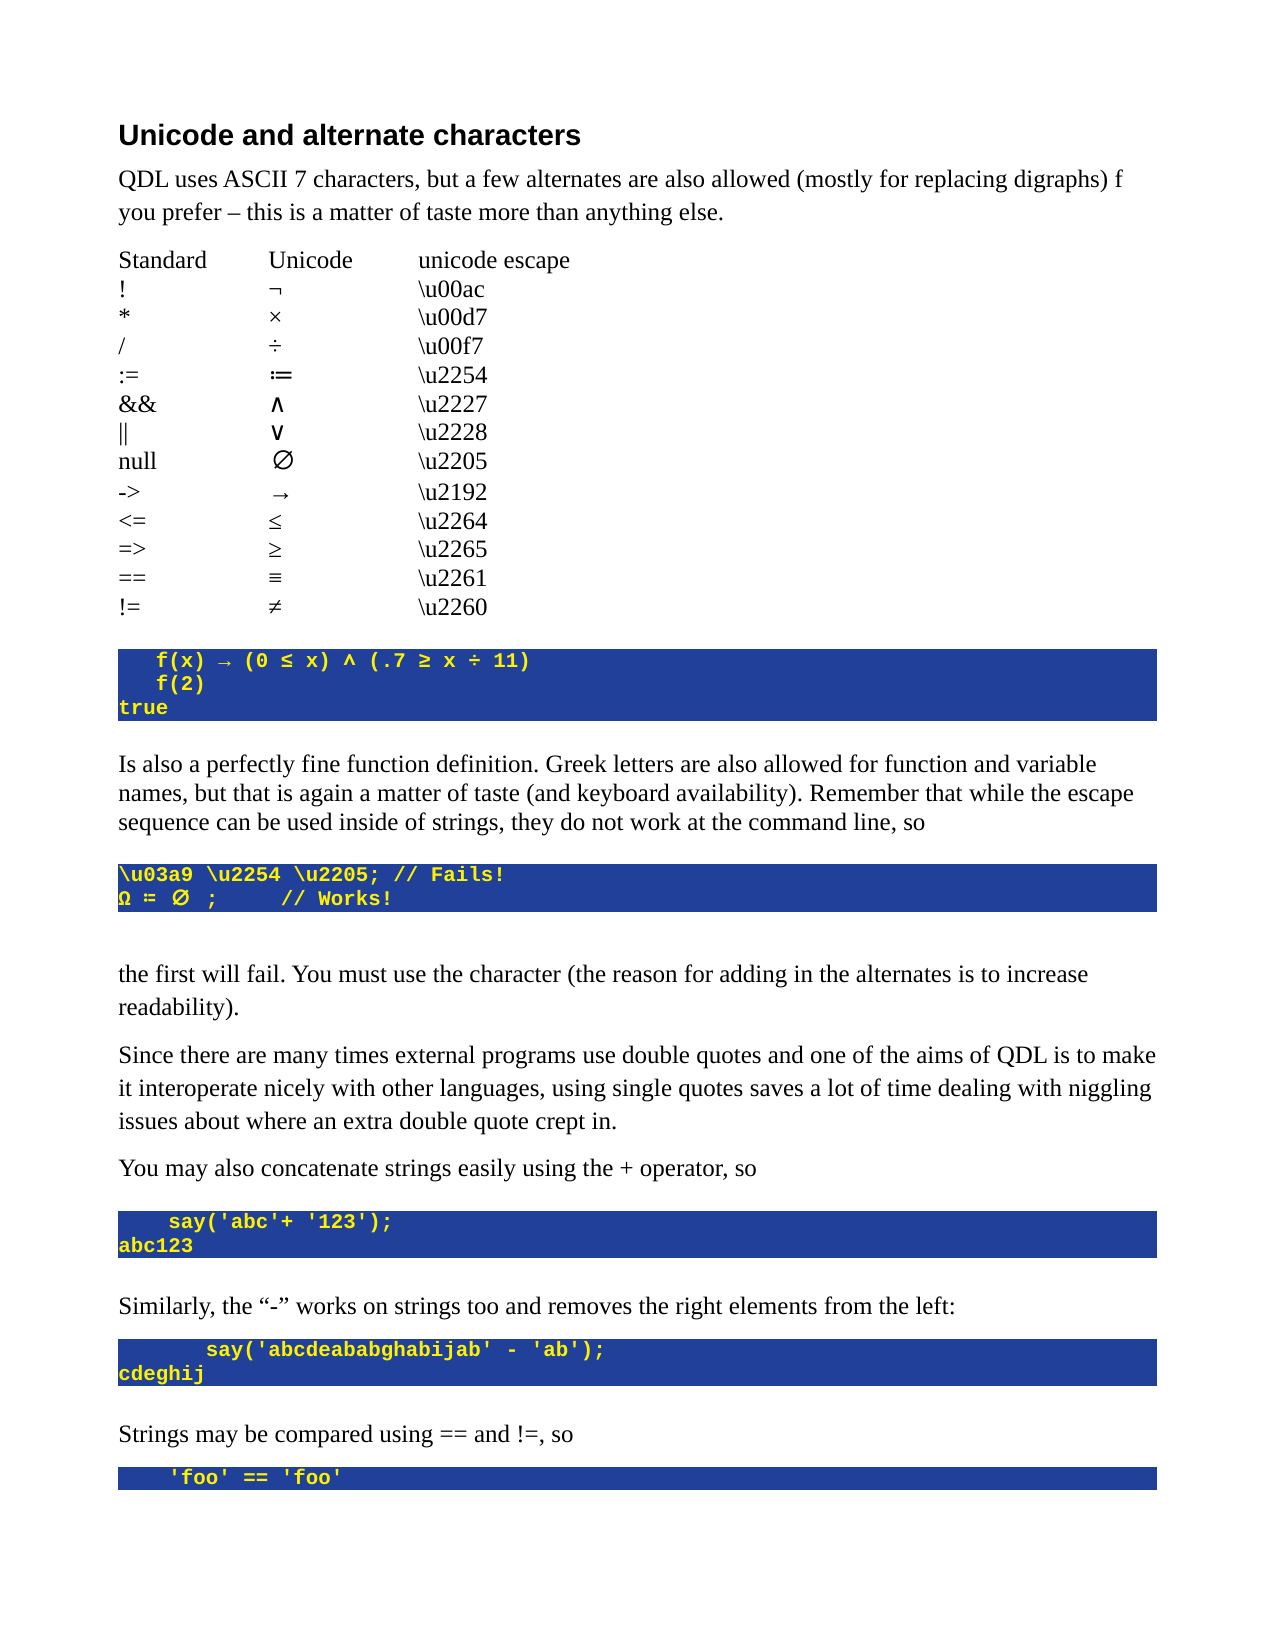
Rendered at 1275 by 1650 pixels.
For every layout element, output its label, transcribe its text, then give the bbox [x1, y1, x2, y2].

text Is also a perfectly fine function definition. Greek letters are also allowed for function and variable names, but that is again a matter of taste (and keyboard availability). Remember that while the escape sequence can be used inside of strings, they do not work at the command line, so [118, 749, 1157, 836]
text Standard Unicode unicode escape [118, 245, 1157, 274]
text -> → \u2192 [118, 477, 1157, 506]
text 'foo' == 'foo' [118, 1467, 1157, 1490]
text && ∧ \u2227 [118, 389, 1157, 417]
text cdeghij [118, 1362, 1157, 1386]
text <= ≤ \u2264 [118, 506, 1157, 534]
text QDL uses ASCII 7 characters, but a few alternates are also allowed (mostly for replacing digraphs) f you prefer – this is a matter of taste more than anything else. [118, 164, 1157, 226]
text f(x) → (0 ≤ x) ∧ (.7 ≥ x ÷ 11) [118, 649, 1157, 673]
text / ÷ \u00f7 [118, 331, 1157, 360]
subtitle Unicode and alternate characters [118, 118, 1157, 152]
text != ≠ \u2260 [118, 592, 1157, 621]
text the first will fail. You must use the character (the reason for adding in the alternates is to increase readability). [118, 959, 1157, 1021]
text true [118, 697, 1157, 721]
text => ≥ \u2265 [118, 534, 1157, 563]
text null ∅ \u2205 [118, 446, 1157, 477]
text \u03a9 \u2254 \u2205; // Fails! [118, 864, 1157, 888]
text say('abc'+ '123'); [118, 1211, 1157, 1234]
text Similarly, the “-” works on strings too and removes the right elements from the left: [118, 1258, 1157, 1320]
text f(2) [118, 673, 1157, 697]
text || ∨ \u2228 [118, 417, 1157, 446]
text * × \u00d7 [118, 302, 1157, 331]
text Strings may be compared using == and !=, so [118, 1386, 1157, 1448]
text Ω ≔ ∅ ; // Works! [118, 888, 1157, 912]
text == ≡ \u2261 [118, 563, 1157, 592]
text := ≔ \u2254 [118, 360, 1157, 389]
text ! ¬ \u00ac [118, 274, 1157, 302]
text Since there are many times external programs use double quotes and one of the aims of QDL is to make it interoperate nicely with other languages, using single quotes saves a lot of time dealing with niggling issues about where an extra double quote crept in. [118, 1040, 1157, 1134]
text You may also concatenate strings easily using the + operator, so [118, 1153, 1157, 1211]
text say('abcdeababghabijab' - 'ab'); [118, 1339, 1157, 1362]
text abc123 [118, 1234, 1157, 1258]
